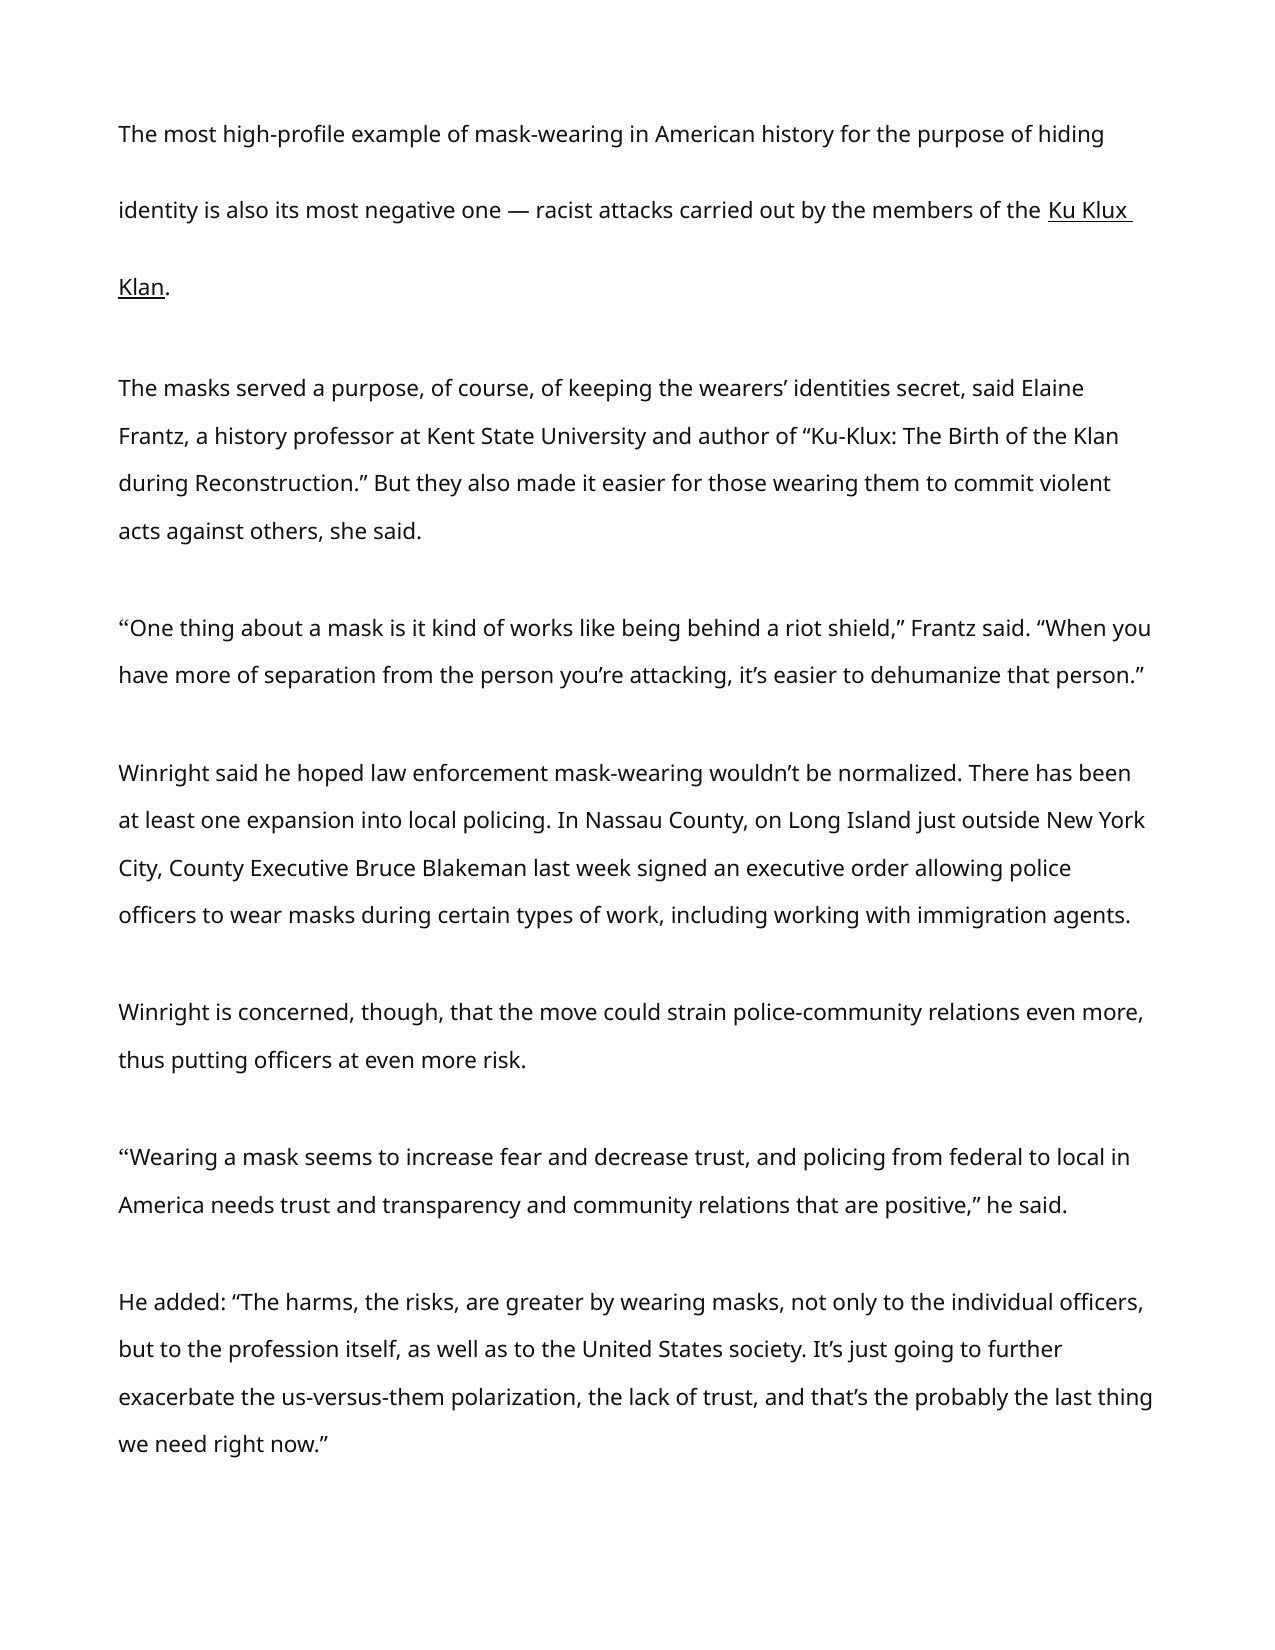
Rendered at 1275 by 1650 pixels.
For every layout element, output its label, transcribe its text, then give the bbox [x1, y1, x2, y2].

text “Wearing a mask seems to increase fear and decrease trust, and policing from federal to local in America needs trust and transparency and community relations that are positive,” he said. [118, 1142, 1157, 1219]
text He added: “The harms, the risks, are greater by wearing masks, not only to the individual officers, but to the profession itself, as well as to the United States society. It’s just going to further exacerbate the us-versus-them polarization, the lack of trust, and that’s the probably the last thing we need right now.” [118, 1286, 1157, 1459]
text Winright is concerned, though, that the move could strain police-community relations even more, thus putting officers at even more risk. [118, 997, 1157, 1075]
text The most high-profile example of mask-wearing in American history for the purpose of hiding identity is also its most negative one — racist attacks carried out by the members of the Ku Klux Klan. [118, 118, 1157, 302]
text Winright said he hoped law enforcement mask-wearing wouldn’t be normalized. There has been at least one expansion into local policing. In Nassau County, on Long Island just outside New York City, County Executive Bruce Blakeman last week signed an executive order allowing police officers to wear masks during certain types of work, including working with immigration agents. [118, 757, 1157, 930]
text “One thing about a mask is it kind of works like being behind a riot shield,” Frantz said. “When you have more of separation from the person you’re attacking, it’s easier to dehumanize that person.” [118, 612, 1157, 690]
text The masks served a purpose, of course, of keeping the wearers’ identities secret, said Elaine Frantz, a history professor at Kent State University and author of “Ku-Klux: The Birth of the Klan during Reconstruction.” But they also made it easier for those wearing them to commit violent acts against others, she said. [118, 373, 1157, 546]
